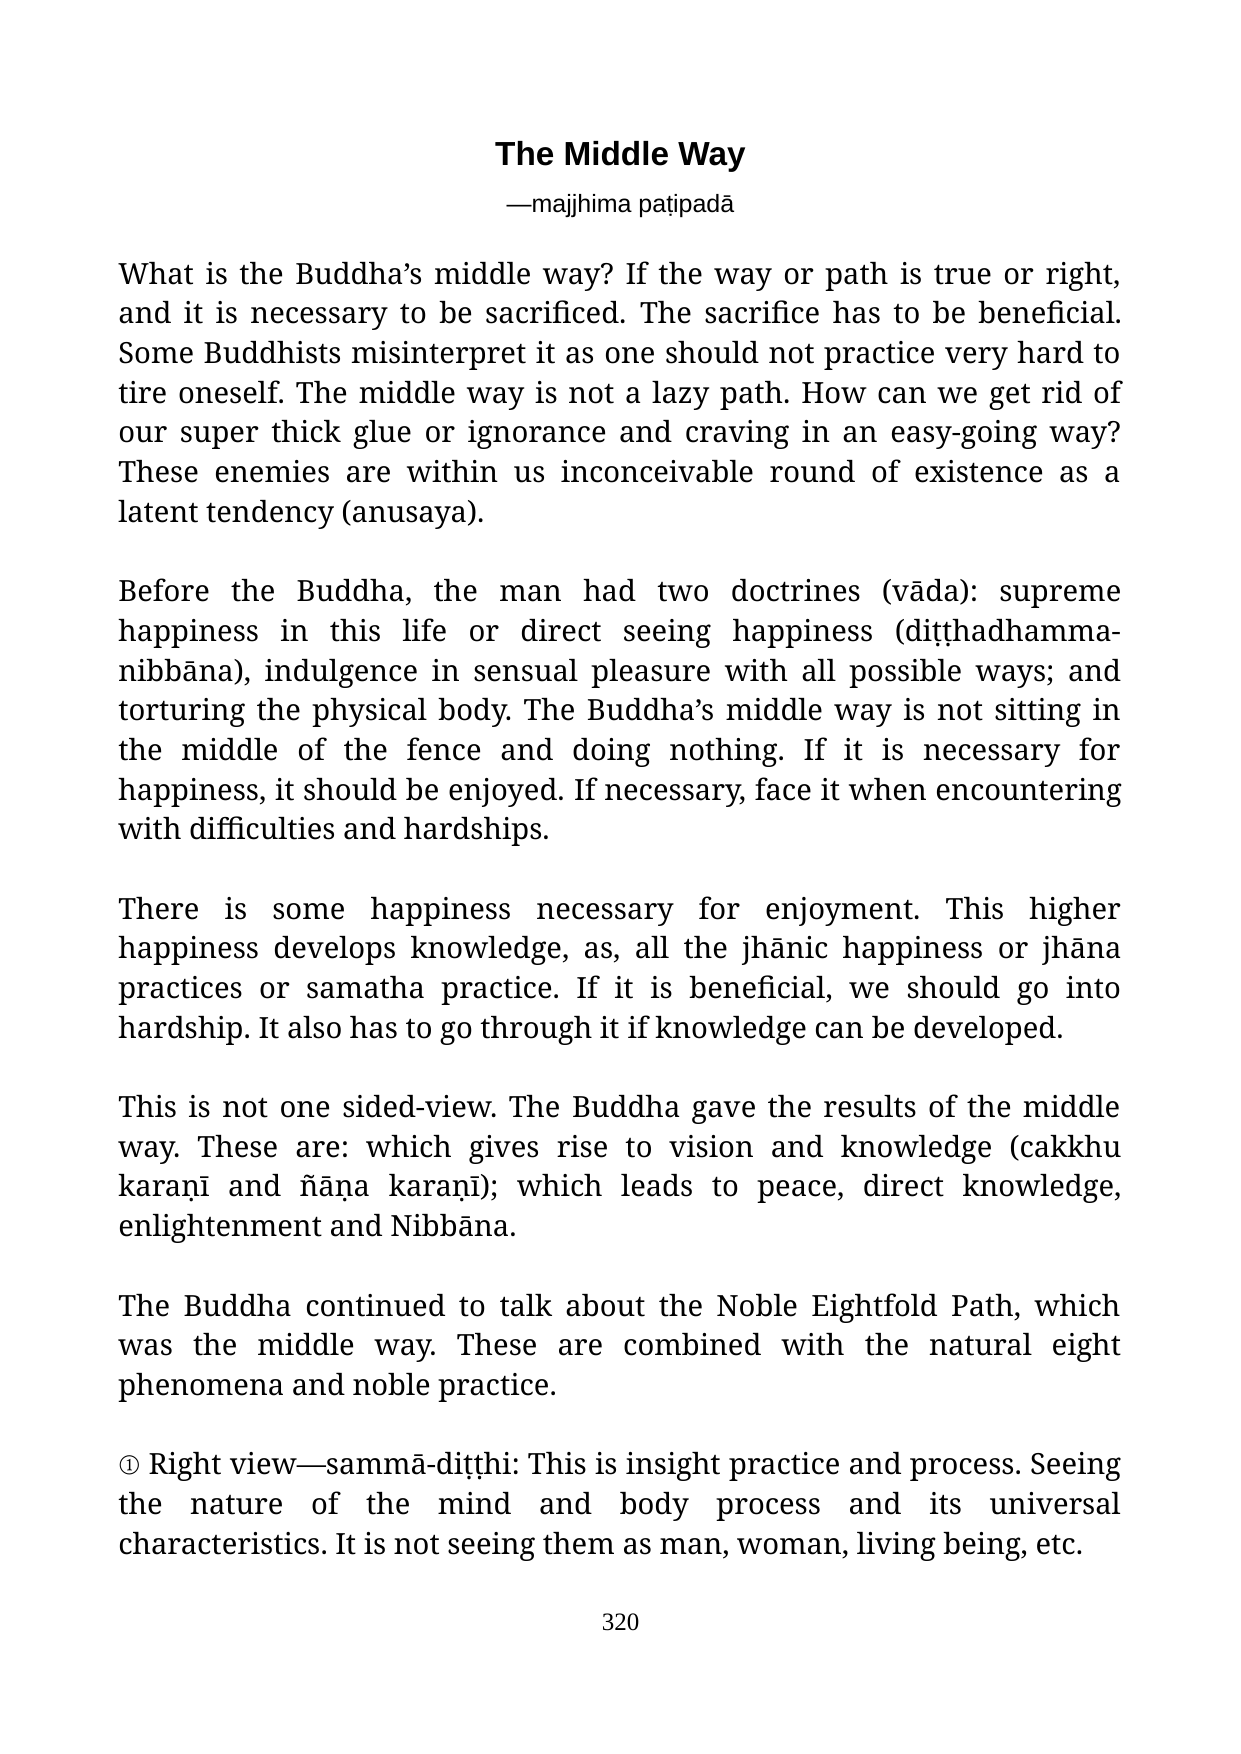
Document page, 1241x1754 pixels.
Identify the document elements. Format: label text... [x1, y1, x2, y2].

subtitle The Middle Way [118, 134, 1122, 173]
text What is the Buddha’s middle way? If the way or path is true or right, and it is necessary to be sacrificed. The sacrifice has to be beneficial. Some Buddhists misinterpret it as one should not practice very hard to tire oneself. The middle way is not a lazy path. How can we get rid of our super thick glue or ignorance and craving in an easy-going way? These enemies are within us inconceivable round of existence as a latent tendency (anusaya). Before the Buddha, the man had two doctrines (vāda): supreme happiness in this life or direct seeing happiness (diṭṭhadhamma‐nibbāna), indulgence in sensual pleasure with all possible ways; and torturing the physical body. The Buddha’s middle way is not sitting in the middle of the fence and doing nothing. If it is necessary for happiness, it should be enjoyed. If necessary, face it when encountering with difficulties and hardships. There is some happiness necessary for enjoyment. This higher happiness develops knowledge, as, all the jhānic happiness or jhāna practices or samatha practice. If it is beneficial, we should go into hardship. It also has to go through it if knowledge can be developed. This is not one sided-view. The Buddha gave the results of the middle way. These are: which gives rise to vision and knowledge (cakkhu karaṇī and ñāṇa karaṇī); which leads to peace, direct knowledge, enlightenment and Nibbāna. The Buddha continued to talk about the Noble Eightfold Path, which was the middle way. These are combined with the natural eight phenomena and noble practice. ① Right view—sammā-diṭṭhi: This is insight practice and process. Seeing the nature of the mind and body process and its universal characteristics. It is not seeing them as man, woman, living being, etc. [118, 253, 1122, 1563]
text —majjhima paṭipadā [118, 189, 1122, 218]
